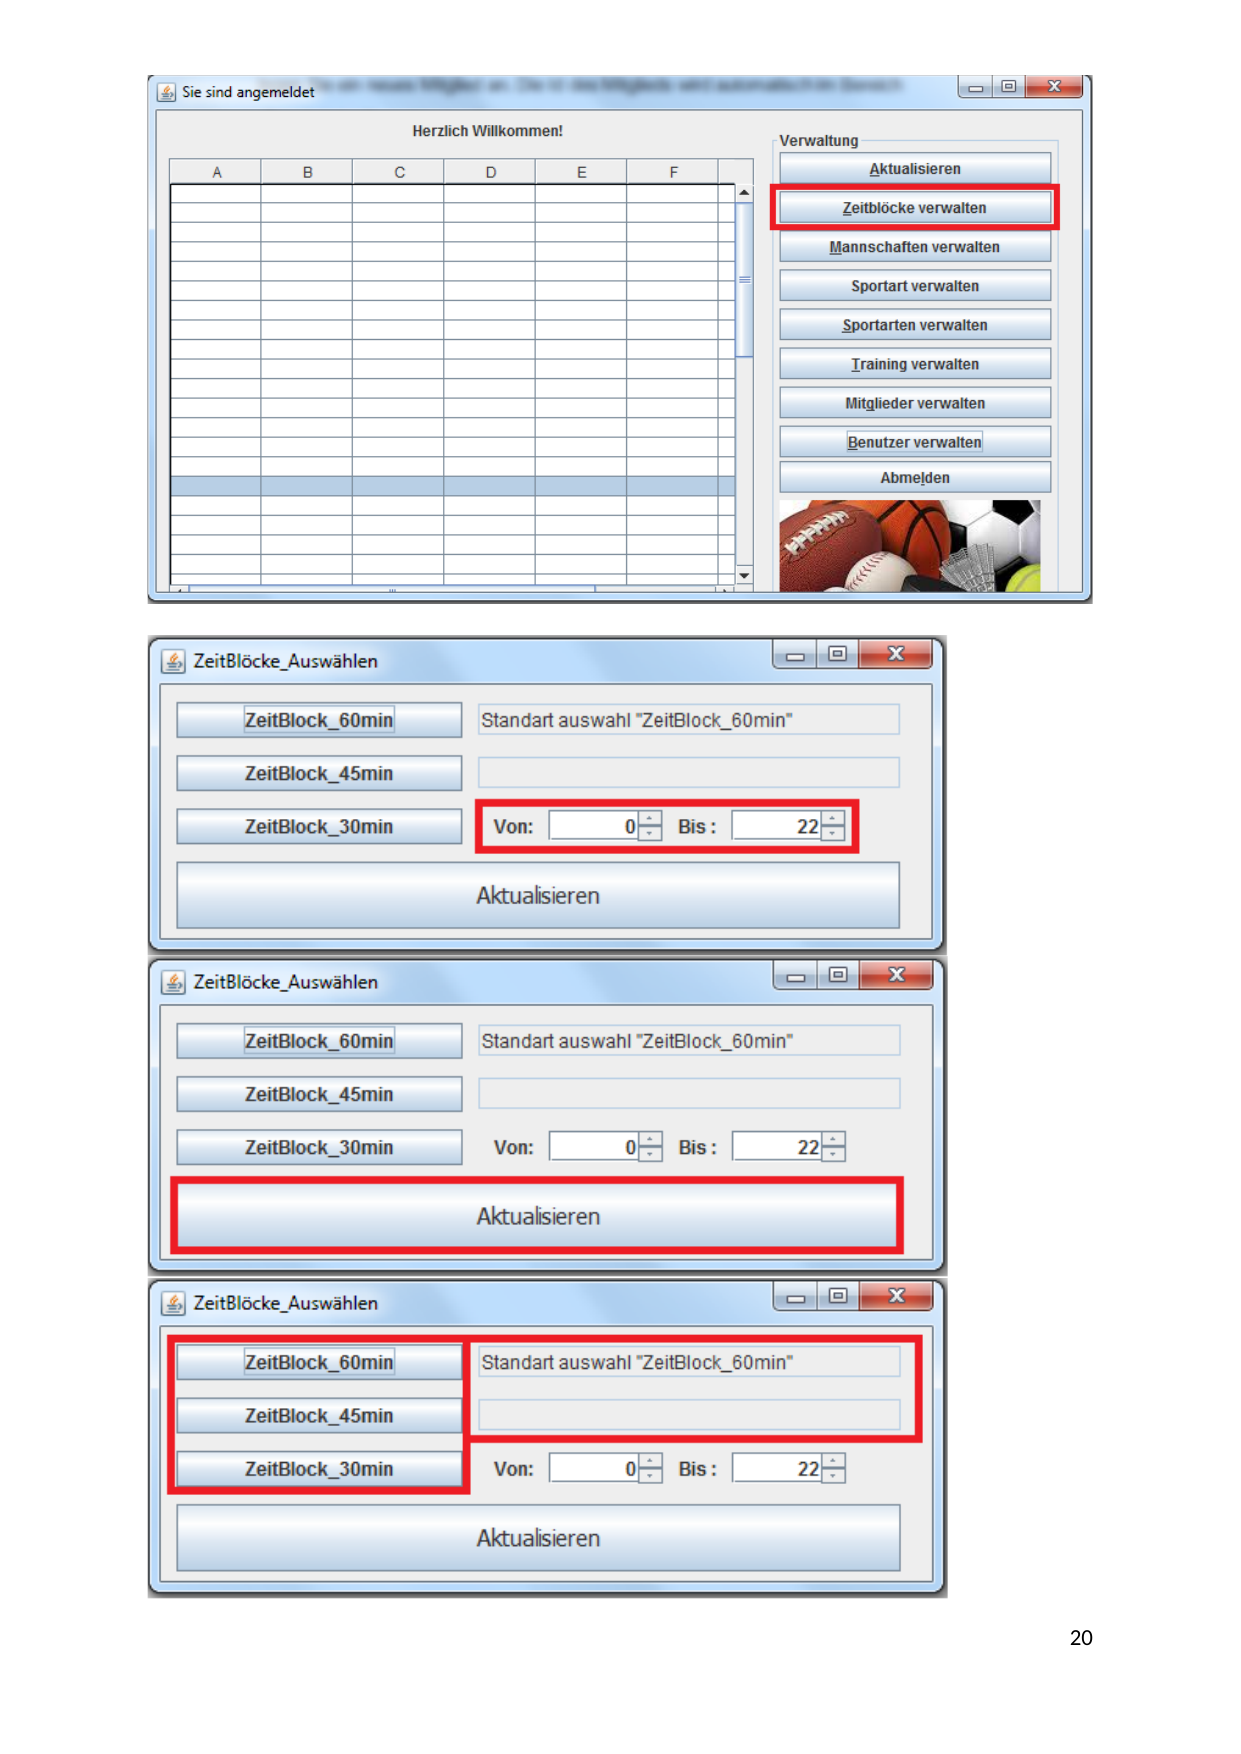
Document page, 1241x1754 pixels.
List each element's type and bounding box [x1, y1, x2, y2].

picture [147, 635, 948, 1600]
picture [147, 75, 1093, 604]
